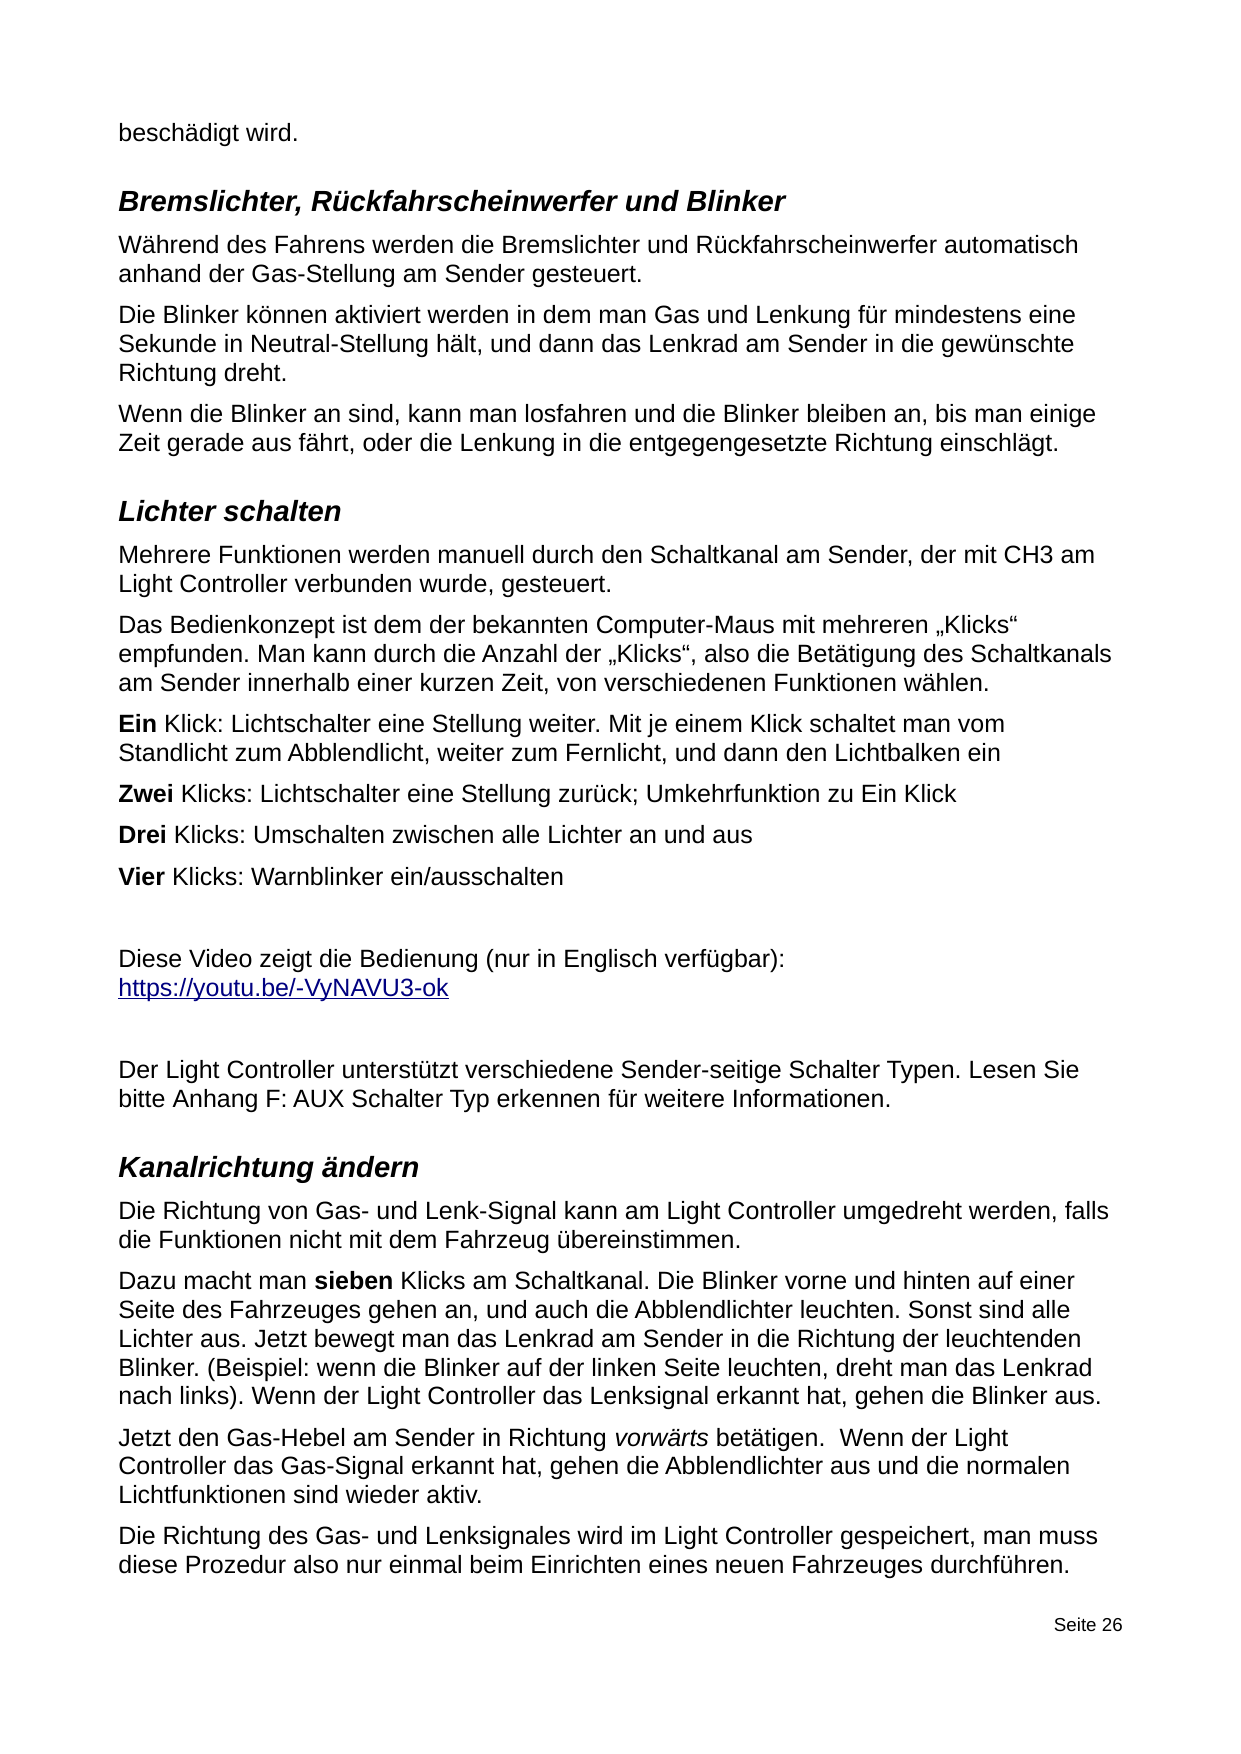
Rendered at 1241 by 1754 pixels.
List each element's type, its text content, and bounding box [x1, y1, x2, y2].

subtitle Bremslichter, Rückfahrscheinwerfer und Blinker [118, 184, 1122, 218]
text Zwei Klicks: Lichtschalter eine Stellung zurück; Umkehrfunktion zu Ein Klick [118, 779, 1122, 808]
text Das Bedienkonzept ist dem der bekannten Computer-Maus mit mehreren „Klicks“ empfunden. Man kann durch die Anzahl der „Klicks“, also die Betätigung des Schaltkanals am Sender innerhalb einer kurzen Zeit, von verschiedenen Funktionen wählen. [118, 610, 1122, 696]
text Der Light Controller unterstützt verschiedene Sender-seitige Schalter Typen. Lesen Sie bitte Anhang F: AUX Schalter Typ erkennen für weitere Informationen. [118, 1055, 1122, 1113]
subtitle Kanalrichtung ändern [118, 1150, 1122, 1184]
text Dazu macht man sieben Klicks am Schaltkanal. Die Blinker vorne und hinten auf einer Seite des Fahrzeuges gehen an, und auch die Abblendlichter leuchten. Sonst sind alle Lichter aus. Jetzt bewegt man das Lenkrad am Sender in die Richtung der leuchtenden Blinker. (Beispiel: wenn die Blinker auf der linken Seite leuchten, dreht man das Lenkrad nach links). Wenn der Light Controller das Lenksignal erkannt hat, gehen die Blinker aus. [118, 1266, 1122, 1410]
text Die Richtung des Gas- und Lenksignales wird im Light Controller gespeichert, man muss diese Prozedur also nur einmal beim Einrichten eines neuen Fahrzeuges durchführen. [118, 1521, 1122, 1579]
text Mehrere Funktionen werden manuell durch den Schaltkanal am Sender, der mit CH3 am Light Controller verbunden wurde, gesteuert. [118, 540, 1122, 598]
subtitle Lichter schalten [118, 494, 1122, 528]
text Vier Klicks: Warnblinker ein/ausschalten [118, 861, 1122, 890]
text beschädigt wird. [118, 118, 1122, 147]
text Die Richtung von Gas- und Lenk-Signal kann am Light Controller umgedreht werden, falls die Funktionen nicht mit dem Fahrzeug übereinstimmen. [118, 1196, 1122, 1254]
text Die Blinker können aktiviert werden in dem man Gas und Lenkung für mindestens eine Sekunde in Neutral-Stellung hält, und dann das Lenkrad am Sender in die gewünschte Richtung dreht. [118, 300, 1122, 387]
text Ein Klick: Lichtschalter eine Stellung weiter. Mit je einem Klick schaltet man vom Standlicht zum Abblendlicht, weiter zum Fernlicht, und dann den Lichtbalken ein [118, 709, 1122, 766]
text Wenn die Blinker an sind, kann man losfahren und die Blinker bleiben an, bis man einige Zeit gerade aus fährt, oder die Lenkung in die entgegengesetzte Richtung einschlägt. [118, 399, 1122, 457]
text Während des Fahrens werden die Bremslichter und Rückfahrscheinwerfer automatisch anhand der Gas-Stellung am Sender gesteuert. [118, 230, 1122, 288]
text Diese Video zeigt die Bedienung (nur in Englisch verfügbar): https://youtu.be/-VyNAVU3-ok [118, 944, 1122, 1001]
text Drei Klicks: Umschalten zwischen alle Lichter an und aus [118, 820, 1122, 849]
text Jetzt den Gas-Hebel am Sender in Richtung vorwärts betätigen. Wenn der Light Controller das Gas-Signal erkannt hat, gehen die Abblendlichter aus und die normalen Lichtfunktionen sind wieder aktiv. [118, 1422, 1122, 1509]
